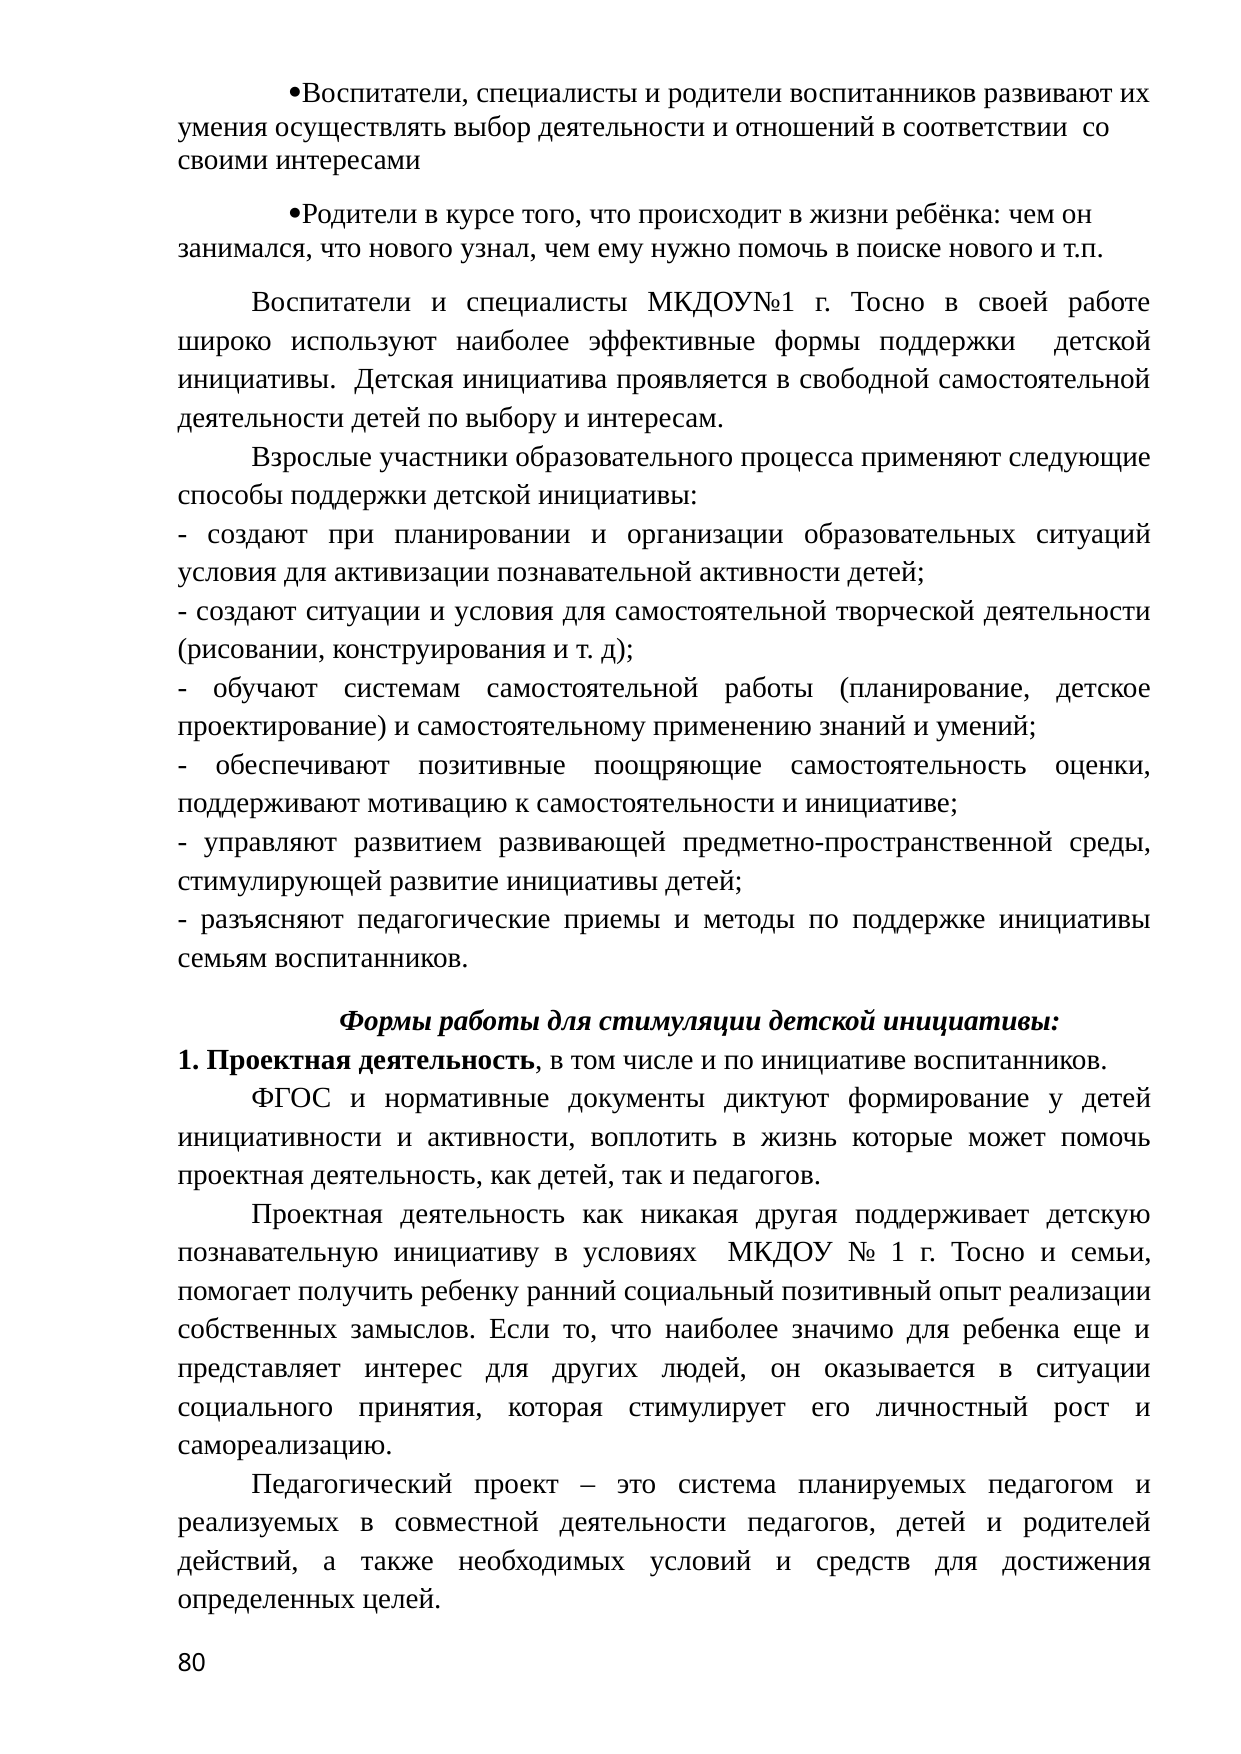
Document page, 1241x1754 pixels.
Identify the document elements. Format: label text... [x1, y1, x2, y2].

text ФГОС и нормативные документы диктуют формирование у детей инициативности и активности, воплотить в жизнь которые может помочь проектная деятельность, как детей, так и педагогов. [177, 1080, 1152, 1191]
text - создают при планировании и организации образовательных ситуаций условия для активизации познавательной активности детей; [177, 516, 1152, 588]
list Воспитатели, специалисты и родители воспитанников развивают их умения осуществлять выбор деятельности и отношений в соответствии со своими интересами [177, 75, 1152, 176]
text Проектная деятельность как никакая другая поддерживает детскую познавательную инициативу в условиях МКДОУ № 1 г. Тосно и семьи, помогает получить ребенку ранний социальный позитивный опыт реализации собственных замыслов. Если то, что наиболее значимо для ребенка еще и представляет интерес для других людей, он оказывается в ситуации социального принятия, которая стимулирует его личностный рост и самореализацию. [177, 1196, 1152, 1461]
text - обеспечивают позитивные поощряющие самостоятельность оценки, поддерживают мотивацию к самостоятельности и инициативе; [177, 747, 1152, 819]
text Педагогический проект – это система планируемых педагогом и реализуемых в совместной деятельности педагогов, детей и родителей действий, а также необходимых условий и средств для достижения определенных целей. [177, 1466, 1152, 1615]
text Взрослые участники образовательного процесса применяют следующие способы поддержки детской инициативы: [177, 439, 1152, 511]
text - управляют развитием развивающей предметно-пространственной среды, стимулирующей развитие инициативы детей; [177, 824, 1152, 896]
text 1. Проектная деятельность, в том числе и по инициативе воспитанников. [177, 1042, 1152, 1075]
list Родители в курсе того, что происходит в жизни ребёнка: чем он занимался, что нового узнал, чем ему нужно помочь в поиске нового и т.п. [177, 197, 1152, 264]
text Формы работы для стимуляции детской инициативы: [177, 1003, 1152, 1037]
text - создают ситуации и условия для самостоятельной творческой деятельности (рисовании, конструирования и т. д); [177, 593, 1152, 665]
text Воспитатели и специалисты МКДОУ№1 г. Тосно в своей работе широко используют наиболее эффективные формы поддержки детской инициативы. Детская инициатива проявляется в свободной самостоятельной деятельности детей по выбору и интересам. [177, 284, 1152, 434]
text - разъясняют педагогические приемы и методы по поддержке инициативы семьям воспитанников. [177, 901, 1152, 973]
text - обучают системам самостоятельной работы (планирование, детское проектирование) и самостоятельному применению знаний и умений; [177, 670, 1152, 742]
